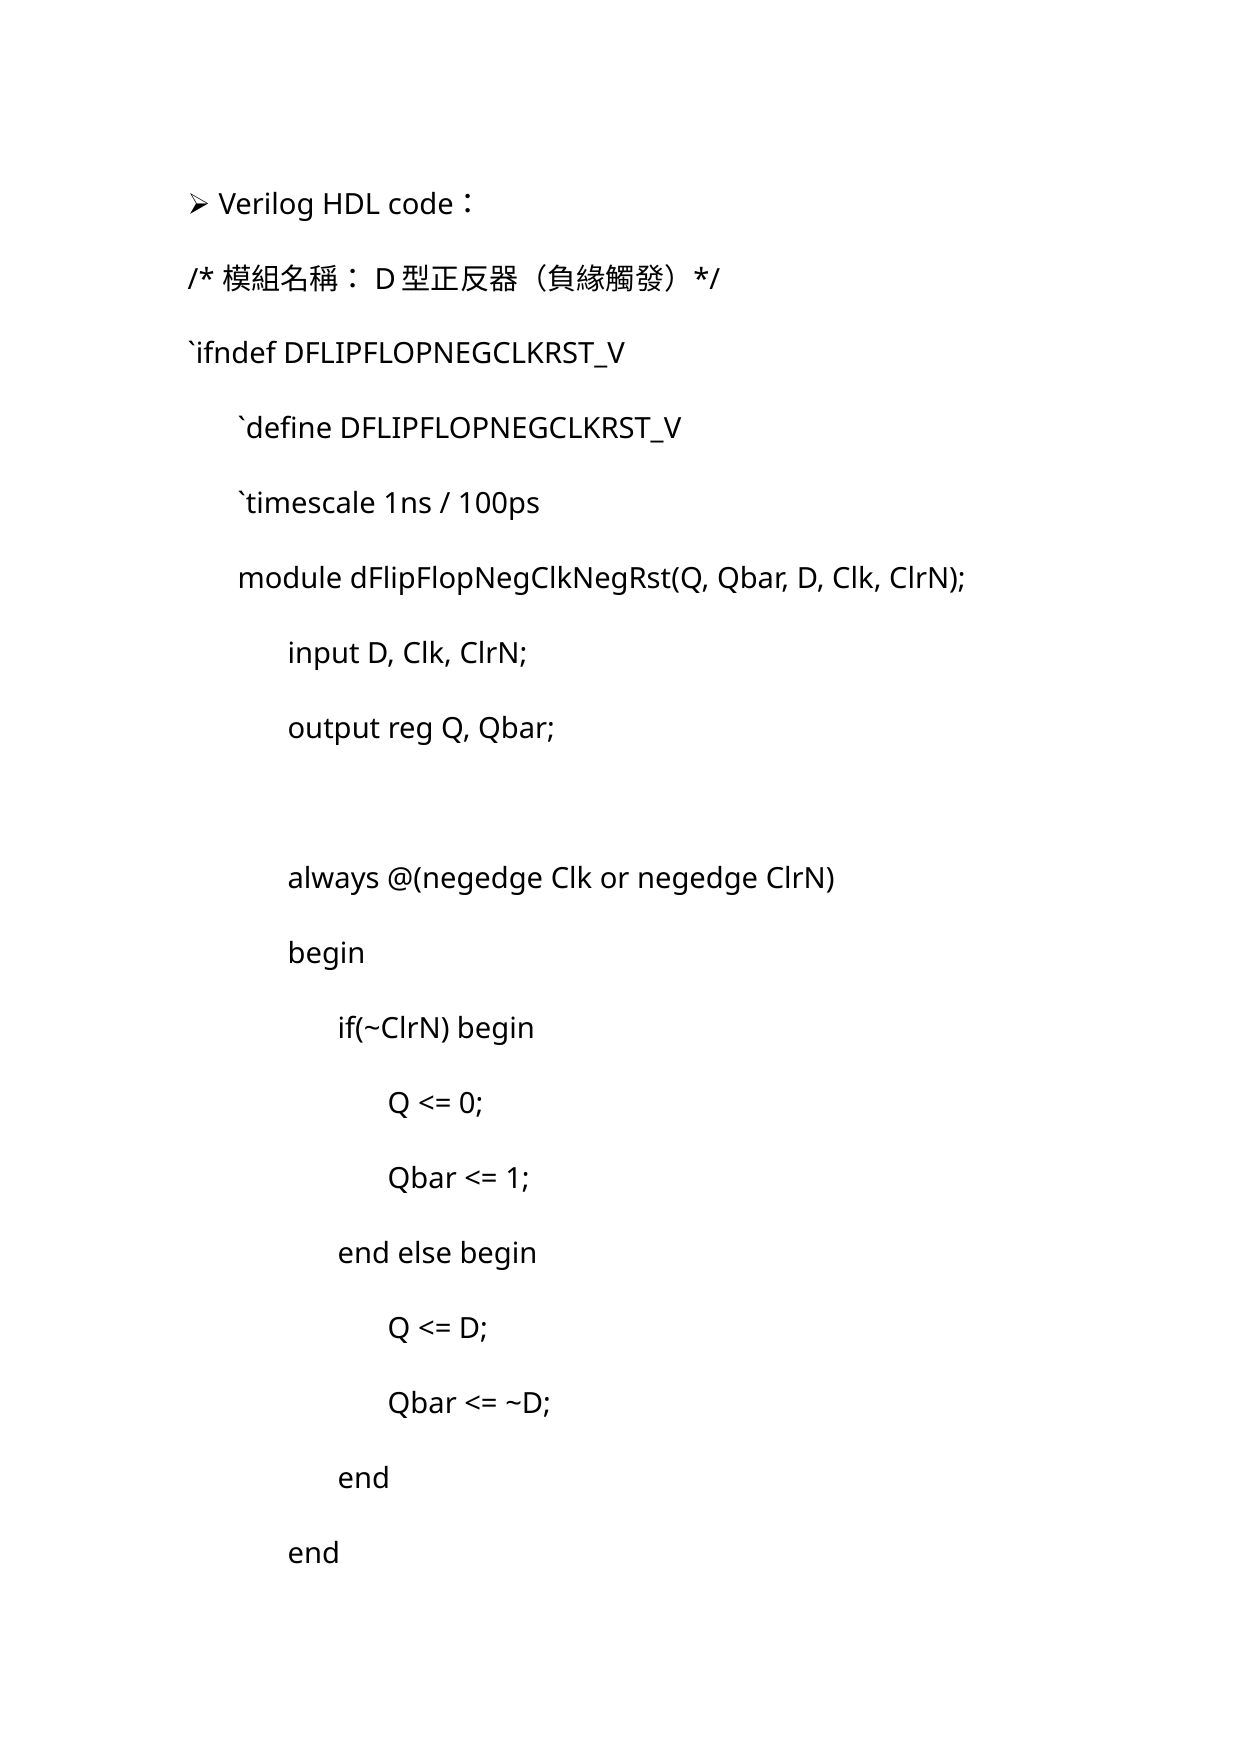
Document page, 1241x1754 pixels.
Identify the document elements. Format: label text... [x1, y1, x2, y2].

text module dFlipFlopNegClkNegRst(Q, Qbar, D, Clk, ClrN); [187, 539, 1053, 614]
text input D, Clk, ClrN; [187, 614, 1053, 689]
text output reg Q, Qbar; [187, 689, 1053, 764]
text end [187, 1439, 1053, 1514]
text Q <= D; [187, 1289, 1053, 1364]
text `timescale 1ns / 100ps [187, 464, 1053, 539]
text Q <= 0; [187, 1064, 1053, 1139]
text `ifndef DFLIPFLOPNEGCLKRST_V [187, 314, 1053, 389]
text end [187, 1514, 1053, 1589]
text  Verilog HDL code： [187, 164, 1053, 239]
text Qbar <= ~D; [187, 1364, 1053, 1439]
text end else begin [187, 1214, 1053, 1289]
text Qbar <= 1; [187, 1139, 1053, 1214]
text if(~ClrN) begin [187, 989, 1053, 1064]
text `define DFLIPFLOPNEGCLKRST_V [187, 389, 1053, 464]
text begin [187, 914, 1053, 989]
text /* 模組名稱： D型正反器（負緣觸發）*/ [187, 239, 1053, 314]
text always @(negedge Clk or negedge ClrN) [187, 839, 1053, 914]
